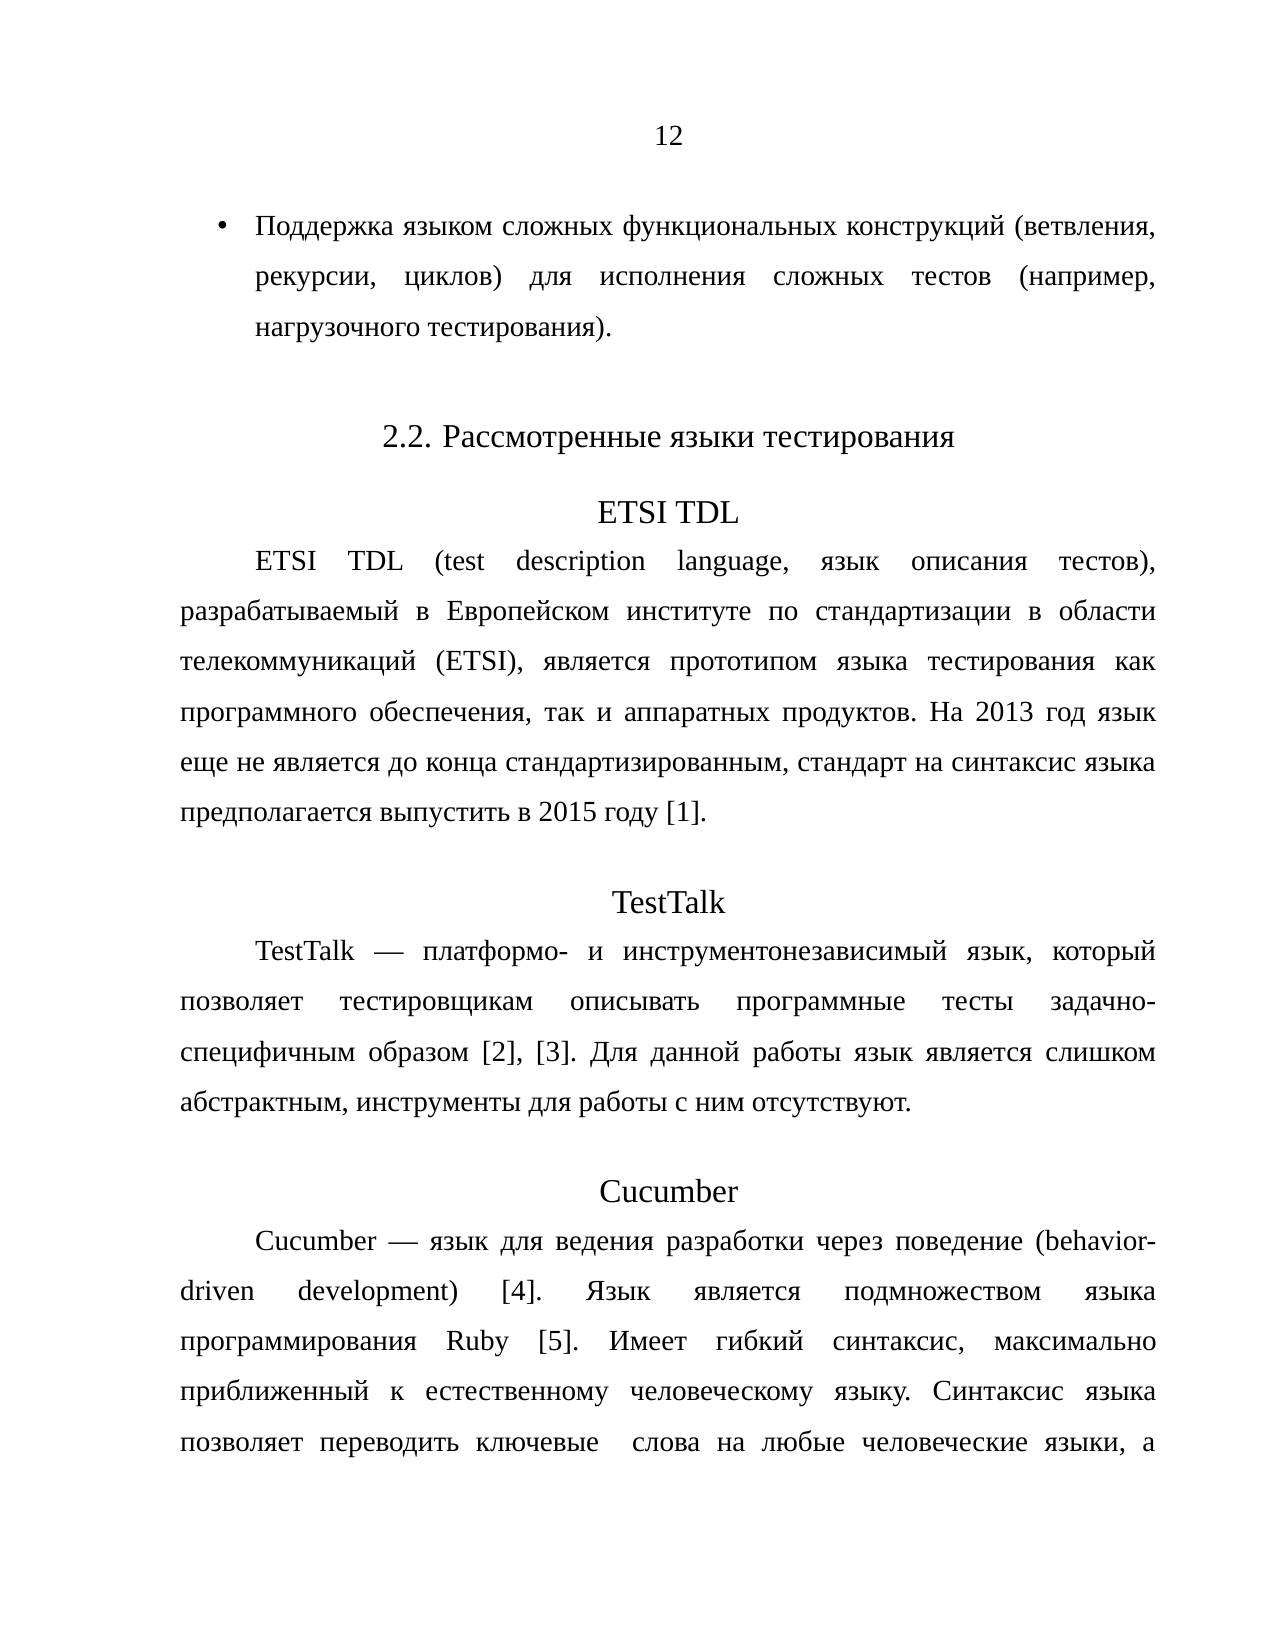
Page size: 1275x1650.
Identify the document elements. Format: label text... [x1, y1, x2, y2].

subtitle Cucumber [180, 1172, 1157, 1210]
text TestTalk — платформо- и инструментонезависимый язык, который позволяет тестировщикам описывать программные тесты задачно-специфичным образом [2], [3]. Для данной работы язык является слишком абстрактным, инструменты для работы с ним отсутствуют. [180, 933, 1157, 1117]
list Поддержка языком сложных функциональных конструкций (ветвления, рекурсии, циклов) для исполнения сложных тестов (например, нагрузочного тестирования). [217, 208, 1157, 342]
text ETSI TDL (test description language, язык описания тестов), разрабатываемый в Европейском институте по стандартизации в области телекоммуникаций (ETSI), является прототипом языка тестирования как программного обеспечения, так и аппаратных продуктов. На 2013 год язык еще не является до конца стандартизированным, стандарт на синтаксис языка предполагается выпустить в 2015 году [1]. [180, 543, 1157, 828]
subtitle ETSI TDL [180, 492, 1157, 530]
subtitle Рассмотренные языки тестирования [180, 417, 1157, 455]
subtitle TestTalk [180, 882, 1157, 921]
text Cucumber — язык для ведения разработки через поведение (behavior-driven development) [4]. Язык является подмножеством языка программирования Ruby [5]. Имеет гибкий синтаксис, максимально приближенный к естественному человеческому языку. Синтаксис языка позволяет переводить ключевые слова на любые человеческие языки, а [180, 1223, 1157, 1457]
